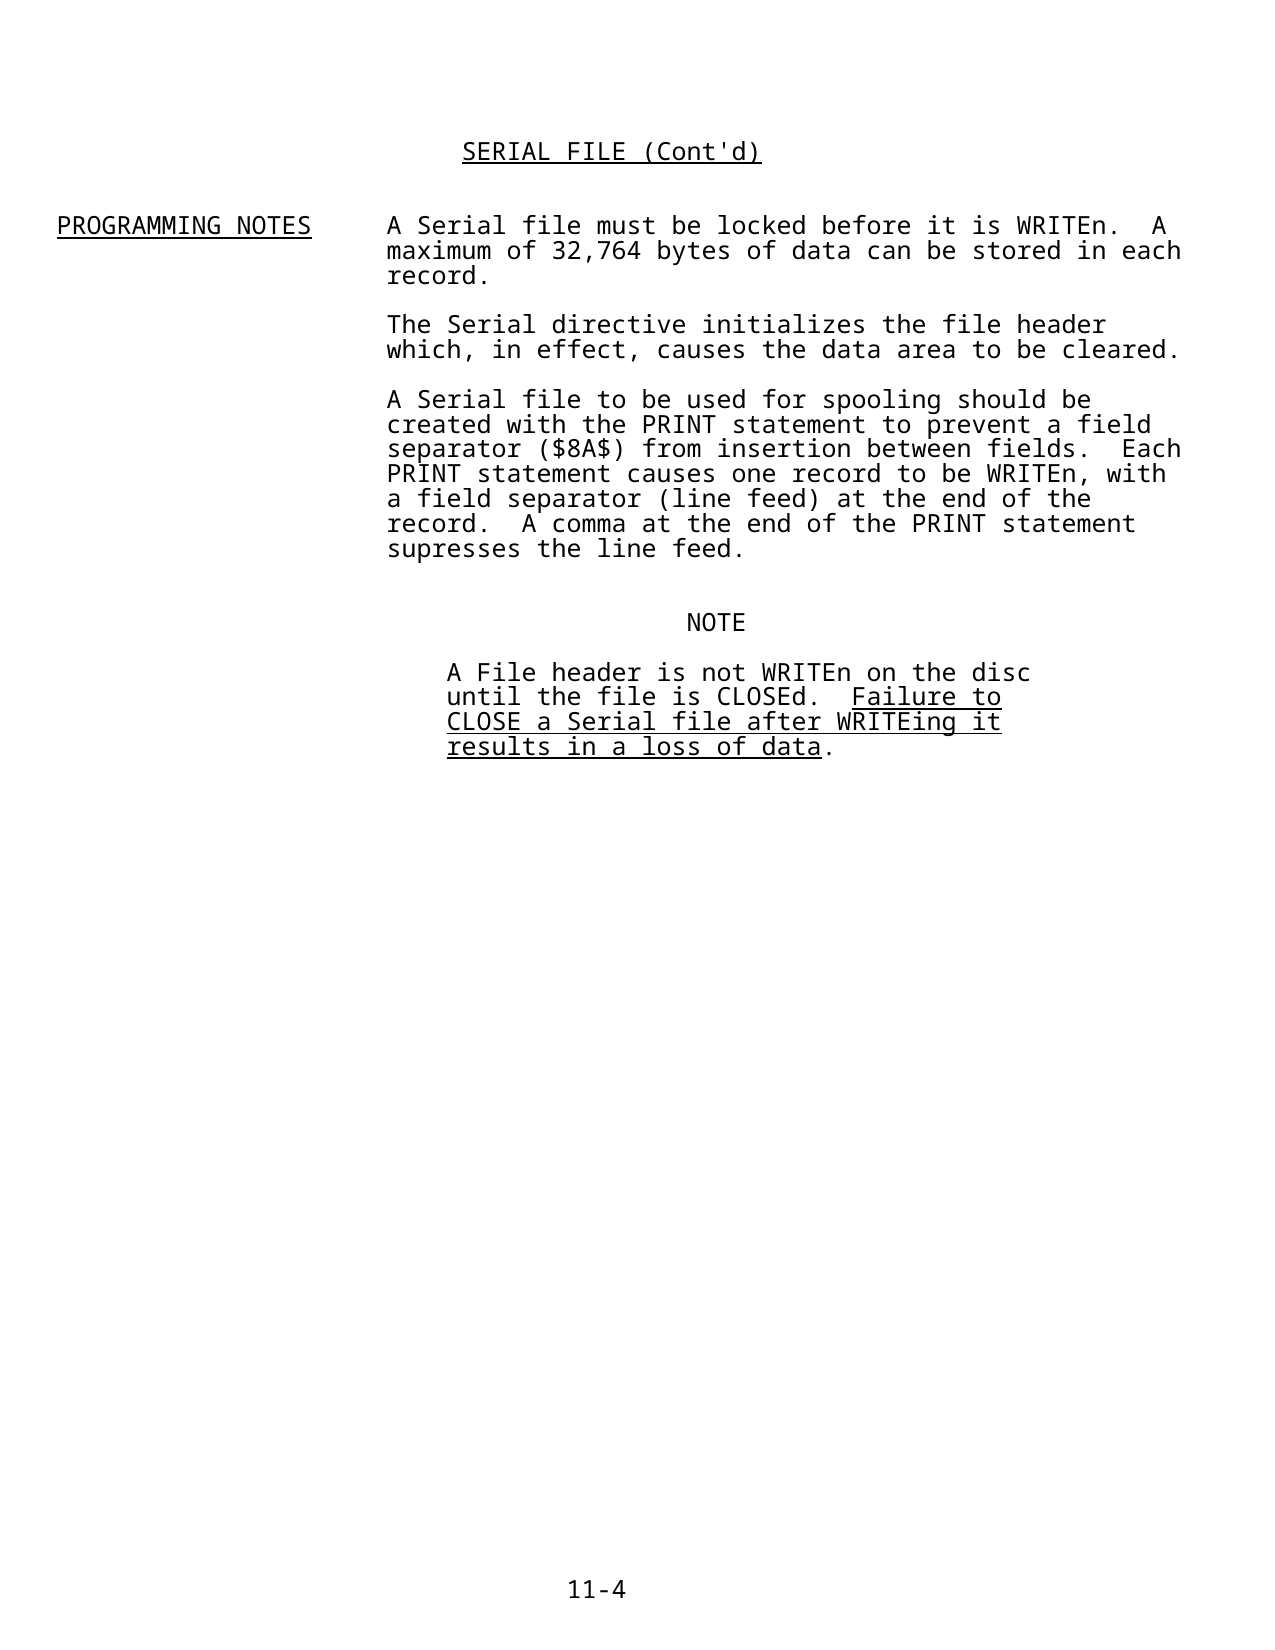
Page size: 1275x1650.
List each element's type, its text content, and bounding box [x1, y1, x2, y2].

text NOTE [41, 612, 1234, 636]
text record. [41, 264, 1234, 289]
text A Serial file to be used for spooling should be [41, 388, 1234, 413]
text separator ($8A$) from insertion between fields. Each [41, 438, 1234, 463]
text The Serial directive initializes the file header [41, 314, 1234, 339]
text a field separator (line feed) at the end of the [41, 488, 1234, 512]
text 11-4 [41, 1578, 1234, 1603]
text PROGRAMMING NOTES A Serial file must be locked before it is WRITEn. A [41, 215, 1234, 240]
text which, in effect, causes the data area to be cleared. [41, 339, 1234, 364]
text PRINT statement causes one record to be WRITEn, with [41, 463, 1234, 488]
text A File header is not WRITEn on the disc [41, 661, 1234, 686]
text until the file is CLOSEd. Failure to [41, 686, 1234, 711]
text results in a loss of data. [41, 736, 1234, 760]
text supresses the line feed. [41, 537, 1234, 562]
text CLOSE a Serial file after WRITEing it [41, 711, 1234, 736]
text maximum of 32,764 bytes of data can be stored in each [41, 240, 1234, 264]
text created with the PRINT statement to prevent a field [41, 413, 1234, 438]
text record. A comma at the end of the PRINT statement [41, 512, 1234, 537]
text SERIAL FILE (Cont'd) [41, 141, 1234, 165]
